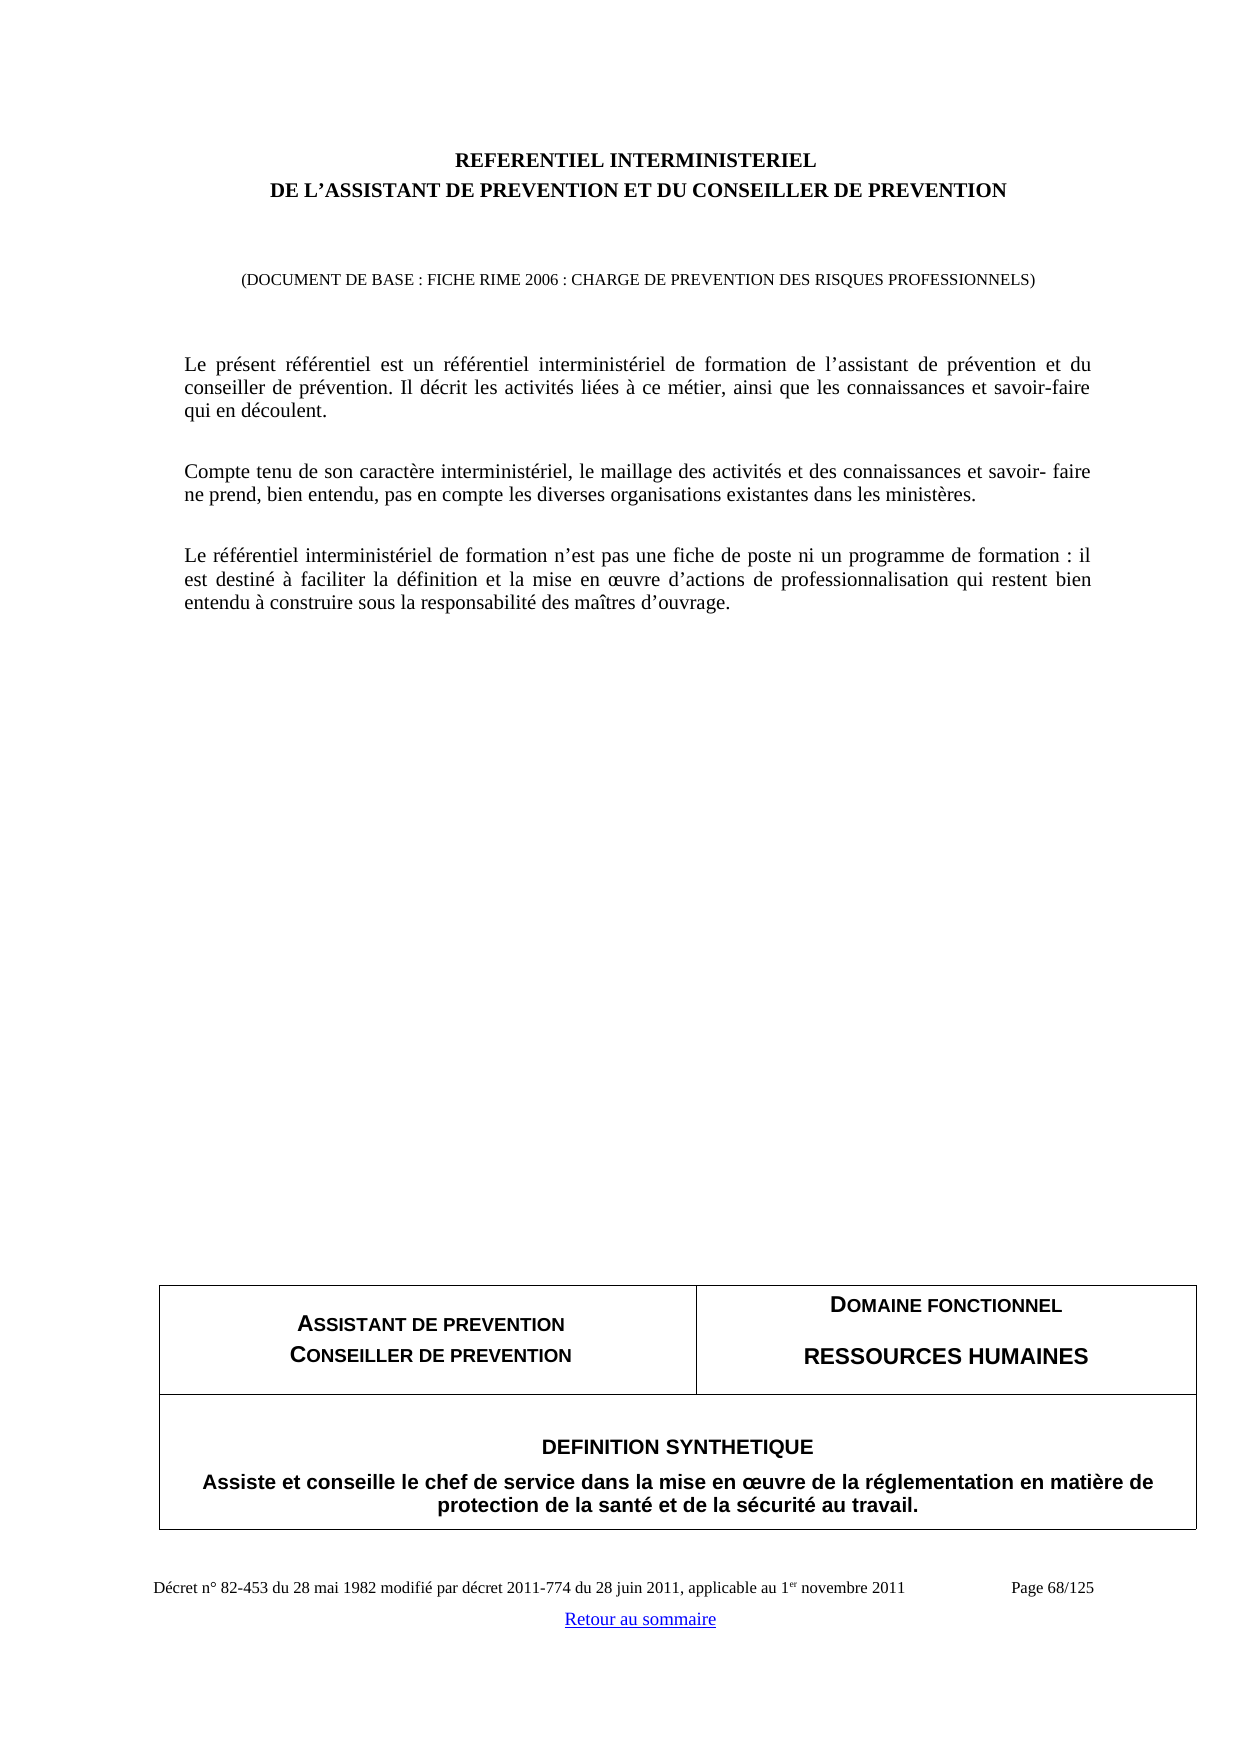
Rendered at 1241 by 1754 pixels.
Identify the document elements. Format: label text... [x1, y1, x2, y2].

table_header DOMAINE FONCTIONNEL RESSOURCES HUMAINES [697, 1286, 1196, 1394]
text DE L’ASSISTANT DE PREVENTION ET DU CONSEILLER DE PREVENTION [184, 179, 1093, 202]
table_cell DEFINITION SYNTHETIQUE Assiste et conseille le chef de service dans la mise en œuvre de la réglementation en matière de protection de la santé et de la sécurité au travail. [160, 1395, 1196, 1529]
text (DOCUMENT DE BASE : FICHE RIME 2006 : CHARGE DE PREVENTION DES RISQUES PROFESSIONNELS) [184, 271, 1093, 289]
text Compte tenu de son caractère interministériel, le maillage des activités et des connaissances et savoir- faire ne prend, bien entendu, pas en compte les diverses organisations existantes dans les ministères. [184, 460, 1093, 506]
text Le présent référentiel est un référentiel interministériel de formation de l’assistant de prévention et du conseiller de prévention. Il décrit les activités liées à ce métier, ainsi que les connaissances et savoir-faire qui en découlent. [184, 353, 1093, 422]
table_header ASSISTANT DE PREVENTION CONSEILLER DE PREVENTION [160, 1286, 696, 1394]
text REFERENTIEL INTERMINISTERIEL [184, 149, 1093, 172]
text Le référentiel interministériel de formation n’est pas une fiche de poste ni un programme de formation : il est destiné à faciliter la définition et la mise en œuvre d’actions de professionnalisation qui restent bien entendu à construire sous la responsabilité des maîtres d’ouvrage. [184, 544, 1093, 614]
